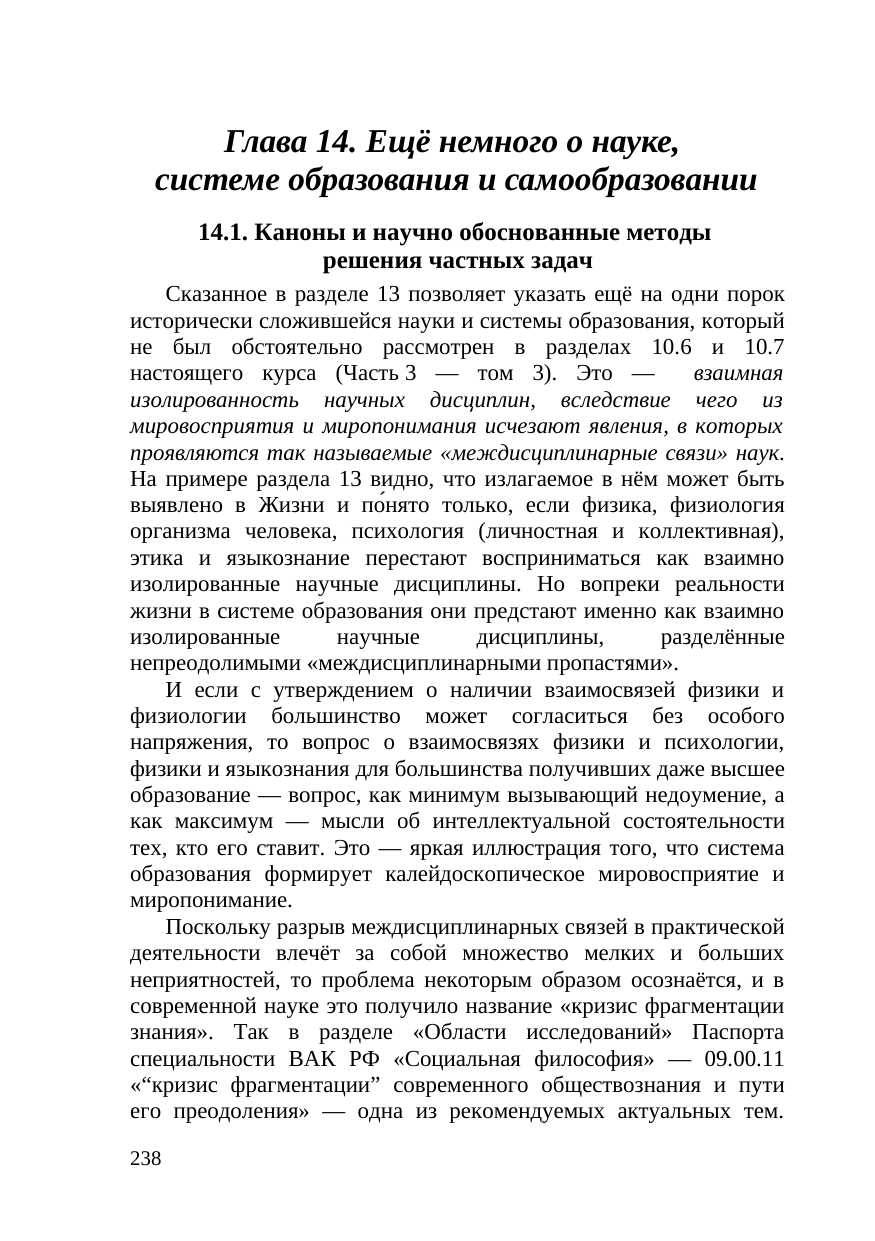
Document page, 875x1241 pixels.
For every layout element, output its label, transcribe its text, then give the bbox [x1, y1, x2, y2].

text И если с утверждением о наличии взаимосвязей физики и физиологии большинство может согласиться без особого напряжения, то вопрос о взаимосвязях физики и психологии, физики и языкознания для большинства получивших даже высшее образование — вопрос, как минимум вызывающий недоумение, а как максимум — мысли об интеллектуальной состоятельности тех, кто его ставит. Это — яркая иллюстрация того, что система образования формирует калейдоскопическое мировосприятие и миропонимание. [130, 676, 786, 913]
subtitle 14.1. Каноны и научно обоснованные методы решения частных задач [130, 217, 786, 274]
text Сказанное в разделе 13 позволяет указать ещё на одни порок исторически сложившейся науки и системы образования, который не был обстоятельно рассмотрен в разделах 10.6 и 10.7 настоящего курса (Часть 3 — том 3). Это — взаимная изолированность научных дисциплин, вследствие чего из мировосприятия и миропонимания исчезают явления, в которых проявляются так называемые «междисциплинарные связи» наук. На примере раздела 13 видно, что излагаемое в нём может быть выявлено в Жизни и по́нято только, если физика, физиология организма человека, психология (личностная и коллективная), этика и языкознание перестают восприниматься как взаимно изолированные научные дисциплины. Но вопреки реальности жизни в системе образования они предстают именно как взаимно изолированные научные дисциплины, разделённые непреодолимыми «междисциплинарными пропастями». [130, 280, 786, 676]
text Поскольку разрыв междисциплинарных связей в практической деятельности влечёт за собой множество мелких и больших неприятностей, то проблема некоторым образом осознаётся, и в современной науке это получило название «кризис фрагментации знания». Так в разделе «Области исследований» Паспорта специальности ВАК РФ «Социальная философия» — 09.00.11 «“кризис фрагментации” современного обществознания и пути его преодоления» — одна из рекомендуемых актуальных тем. [130, 913, 786, 1124]
subtitle Глава 14. Ещё немного о науке, системе образования и самообразовании [130, 121, 786, 198]
